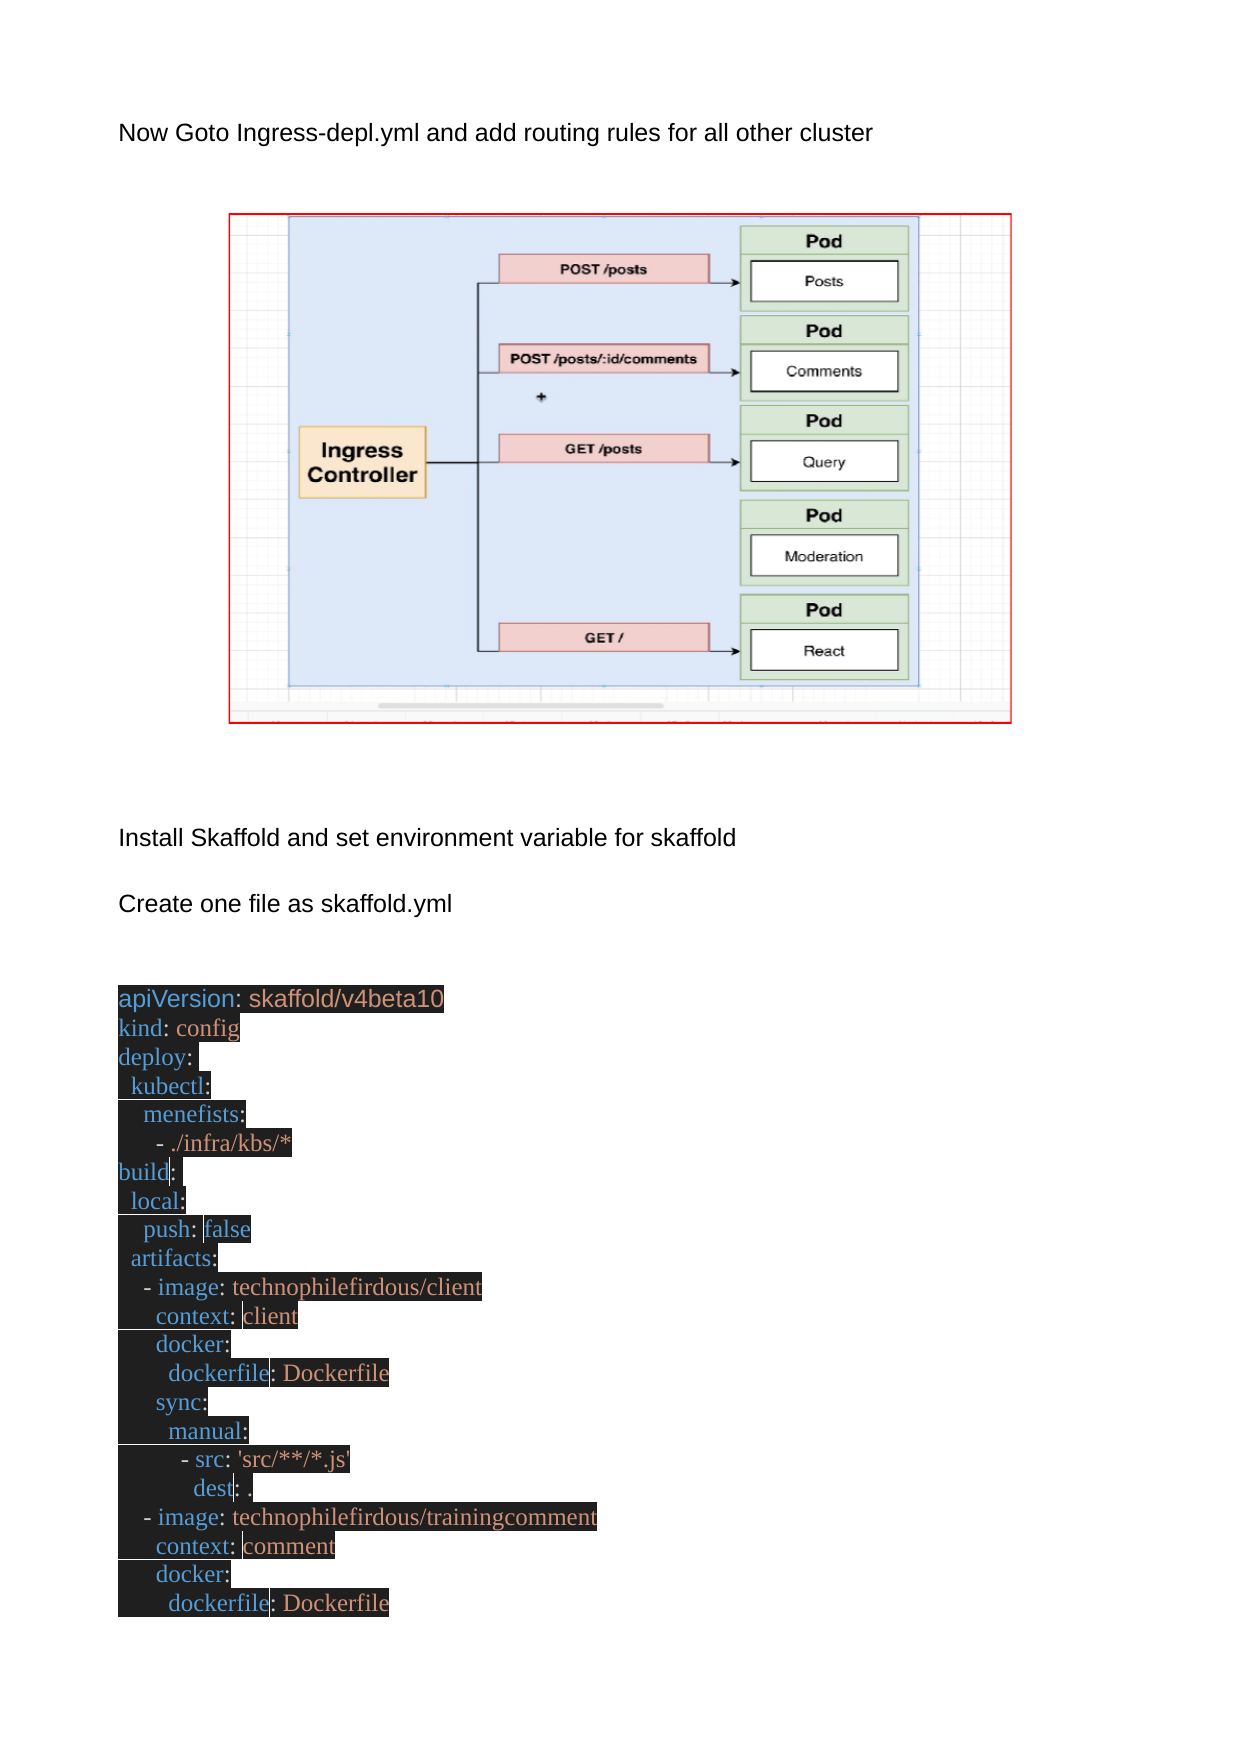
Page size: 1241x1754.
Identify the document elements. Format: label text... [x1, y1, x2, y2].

text dest: . [118, 1473, 1122, 1502]
text context: client [118, 1301, 1122, 1329]
text - ./infra/kbs/* [118, 1128, 1122, 1157]
text context: comment [118, 1531, 1122, 1559]
text local: [118, 1186, 1122, 1214]
text kubectl: [118, 1071, 1122, 1099]
text - image: technophilefirdous/trainingcomment [118, 1502, 1122, 1531]
text - image: technophilefirdous/client [118, 1272, 1122, 1301]
text kind: config [118, 1013, 1122, 1042]
text manual: [118, 1416, 1122, 1444]
text push: false [118, 1214, 1122, 1243]
text Now Goto Ingress-depl.yml and add routing rules for all other cluster [118, 118, 1122, 147]
text menefists: [118, 1099, 1122, 1128]
text dockerfile: Dockerfile [118, 1358, 1122, 1387]
text artifacts: [118, 1243, 1122, 1272]
text docker: [118, 1559, 1122, 1588]
text docker: [118, 1329, 1122, 1358]
text apiVersion: skaffold/v4beta10 [118, 984, 1122, 1013]
text - src: 'src/**/*.js' [118, 1444, 1122, 1473]
text build: [118, 1157, 1122, 1186]
picture [228, 213, 1012, 724]
text sync: [118, 1387, 1122, 1416]
text deploy: [118, 1042, 1122, 1071]
text Install Skaffold and set environment variable for skaffold Create one file as skaffold.yml [118, 823, 1122, 918]
text dockerfile: Dockerfile [118, 1588, 1122, 1617]
